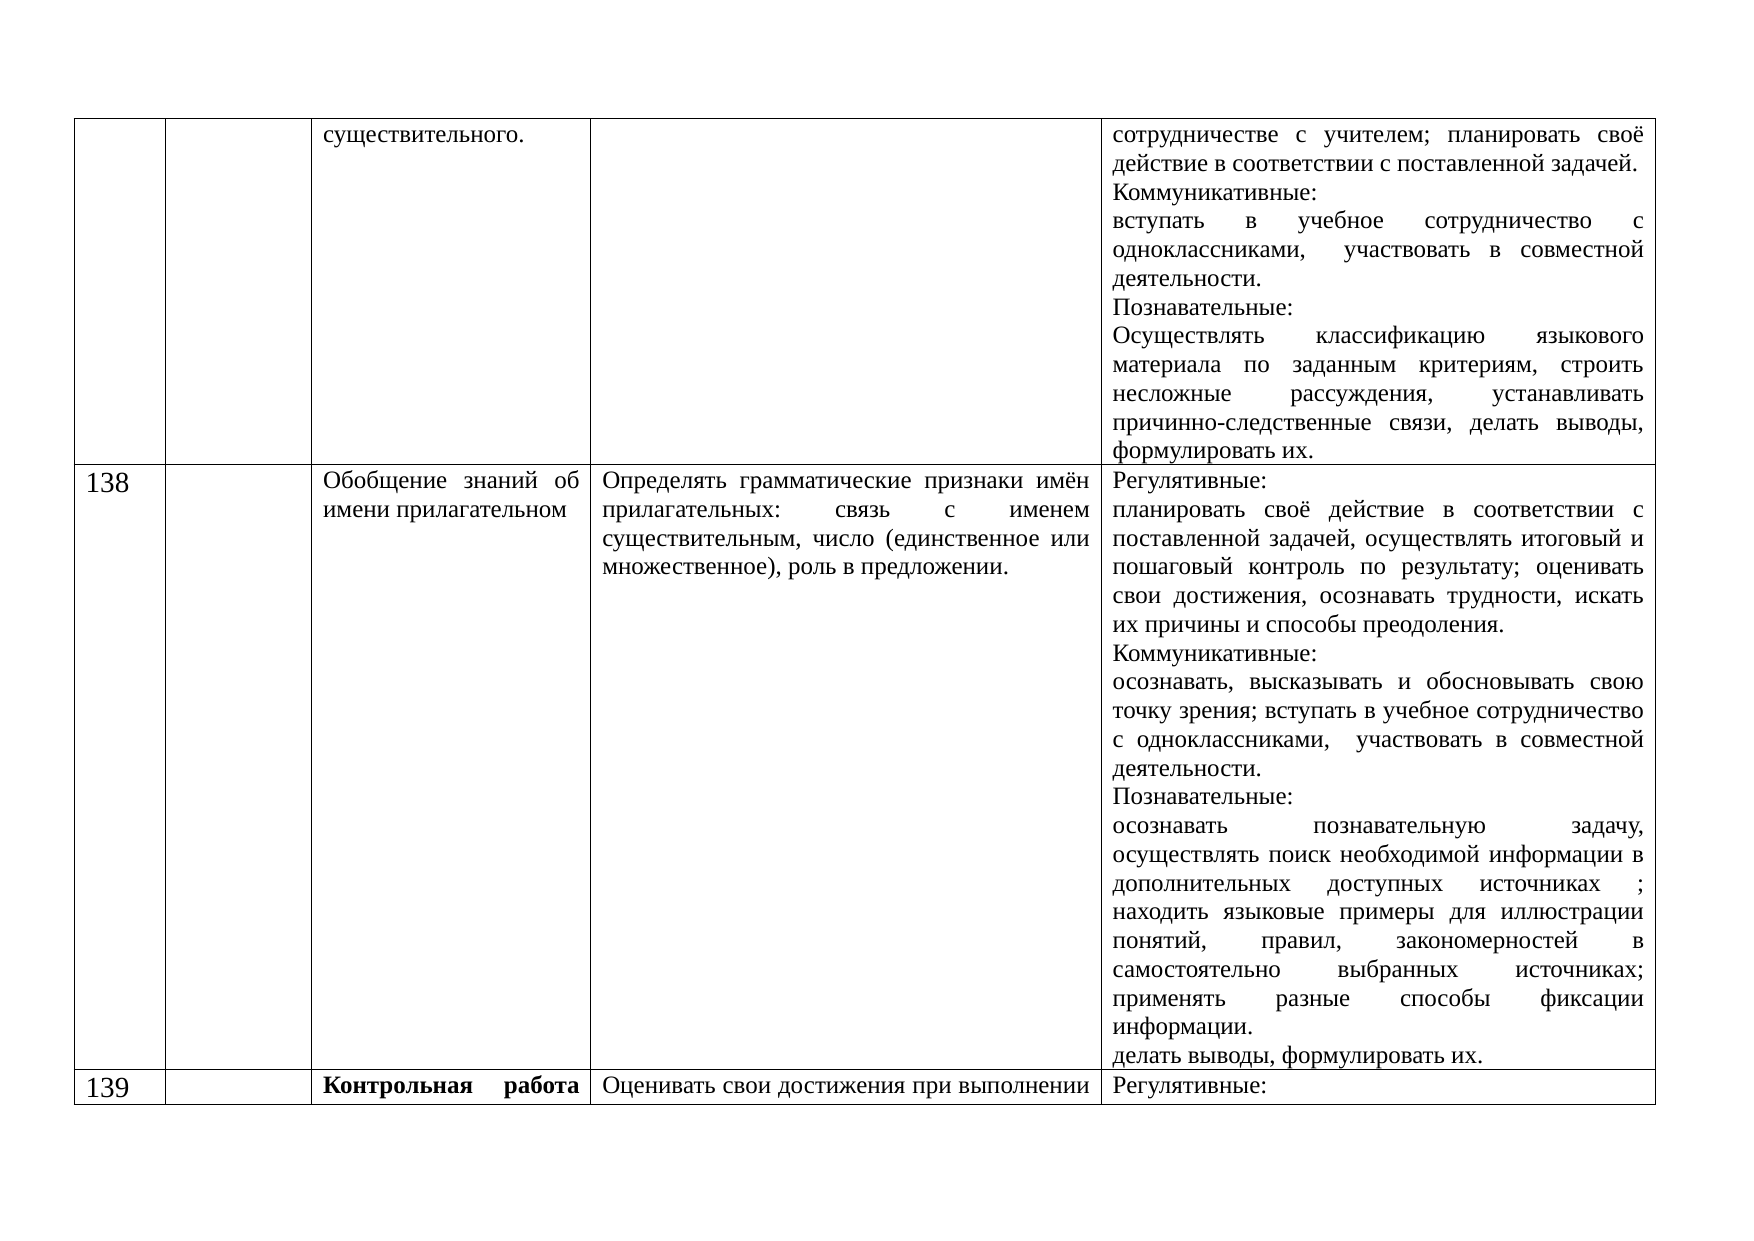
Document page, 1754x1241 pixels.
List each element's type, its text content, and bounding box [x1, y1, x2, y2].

table_cell 138 [75, 465, 165, 1069]
table_cell Регулятивные: [1102, 1070, 1655, 1103]
table_cell [166, 465, 311, 1069]
table_cell [75, 119, 165, 464]
table_cell [591, 119, 1101, 464]
table_cell 139 [75, 1070, 165, 1103]
table_cell сотрудничестве с учителем; планировать своё действие в соответствии с поставленной задачей. Коммуникативные: вступать в учебное сотрудничество с одноклассниками, участвовать в совместной деятельности. Познавательные: Осуществлять классификацию языкового материала по заданным критериям, строить несложные рассуждения, устанавливать причинно-следственные связи, делать выводы, формулировать их. [1102, 119, 1655, 464]
table_cell Оценивать свои достижения при выполнении [591, 1070, 1101, 1103]
table_cell Определять грамматические признаки имён прилагательных: связь с именем существительным, число (единственное или множественное), роль в предложении. [591, 465, 1101, 1069]
table_cell [166, 119, 311, 464]
table_cell Контрольная работа [312, 1070, 590, 1103]
table_cell Обобщение знаний об имени прилагательном [312, 465, 590, 1069]
table_cell существительного. [312, 119, 590, 464]
table_cell [166, 1070, 311, 1103]
table_cell Регулятивные: планировать своё действие в соответствии с поставленной задачей, осуществлять итоговый и пошаговый контроль по результату; оценивать свои достижения, осознавать трудности, искать их причины и способы преодоления. Коммуникативные: осознавать, высказывать и обосновывать свою точку зрения; вступать в учебное сотрудничество с одноклассниками, участвовать в совместной деятельности. Познавательные: осознавать познавательную задачу, осуществлять поиск необходимой информации в дополнительных доступных источниках ; находить языковые примеры для иллюстрации понятий, правил, закономерностей в самостоятельно выбранных источниках; применять разные способы фиксации информации. делать выводы, формулировать их. [1102, 465, 1655, 1069]
